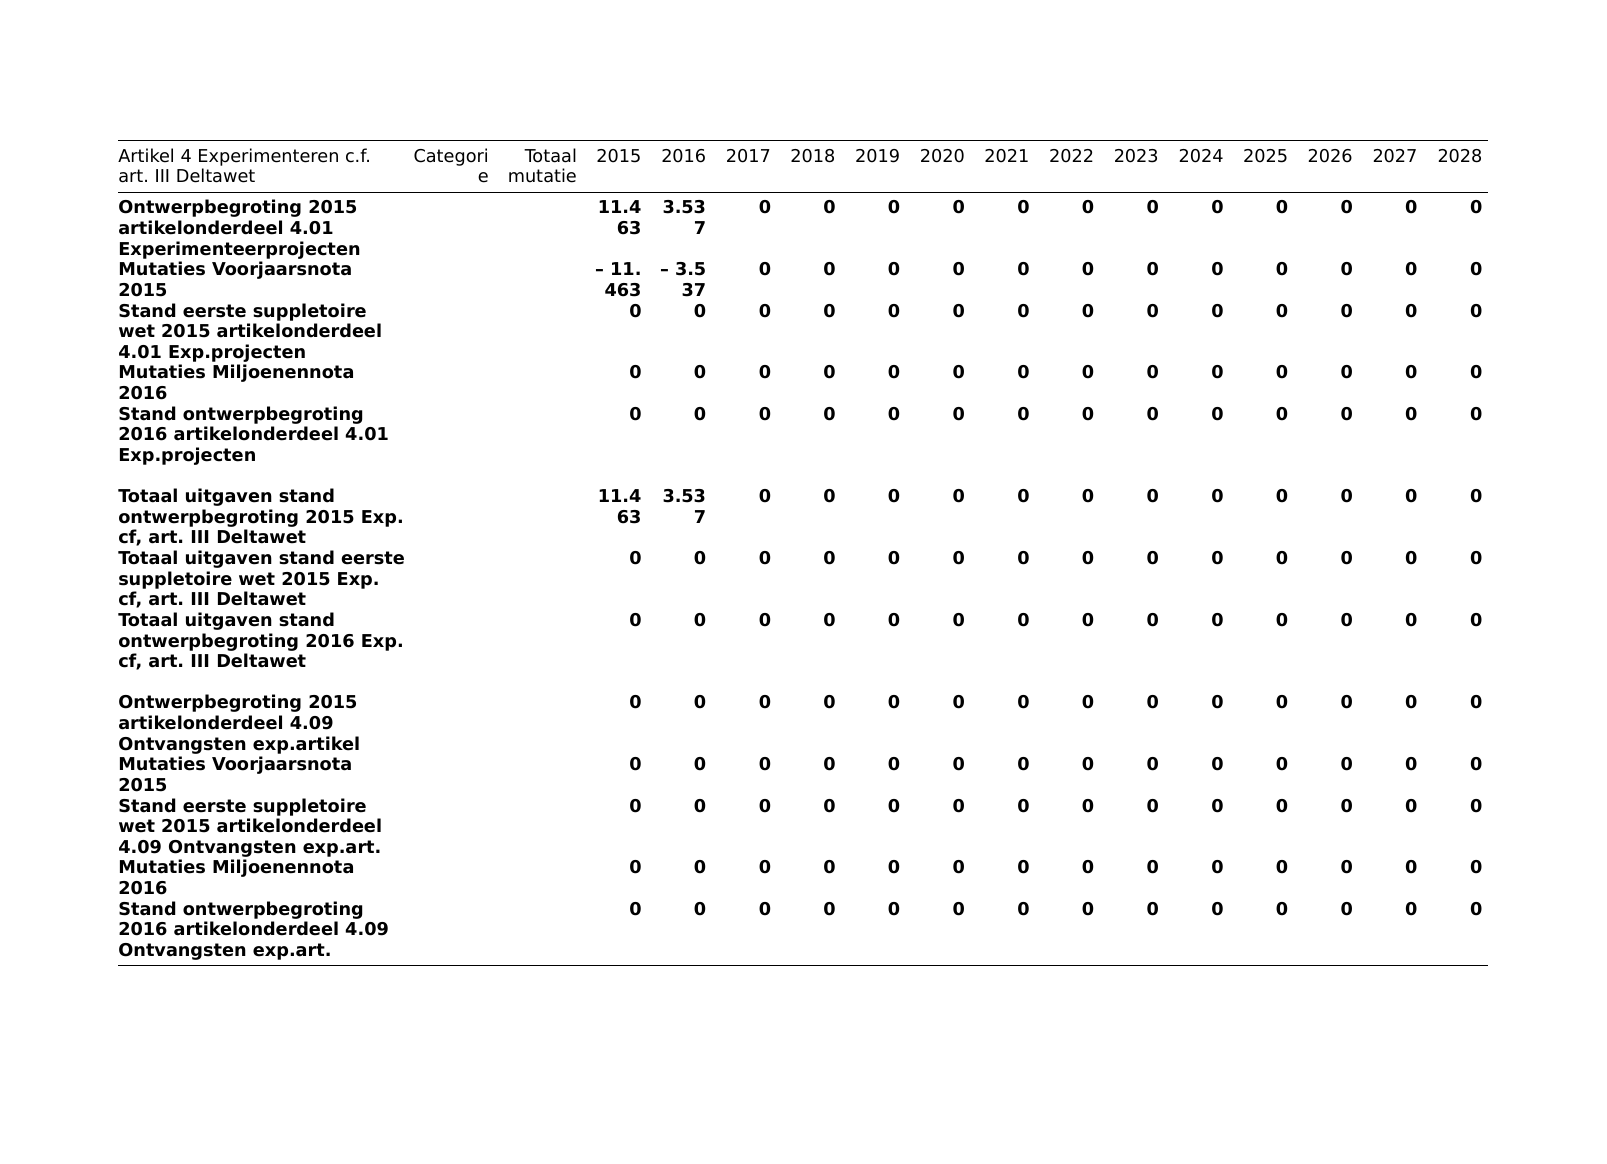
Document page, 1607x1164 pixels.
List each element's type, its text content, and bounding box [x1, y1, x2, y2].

table_cell 0 [841, 404, 906, 466]
table_cell 0 [1359, 193, 1423, 259]
table_header 2028 [1423, 141, 1488, 192]
table_header 2016 [647, 141, 712, 192]
table_cell 0 [1100, 259, 1164, 301]
table_cell 0 [1165, 404, 1229, 466]
table_cell 0 [1165, 693, 1229, 754]
table_cell 3.537 [647, 193, 712, 259]
table_cell [406, 796, 494, 857]
table_cell 0 [1229, 363, 1294, 404]
table_cell 0 [1359, 301, 1423, 362]
table_cell [971, 466, 1035, 486]
table_cell 0 [1165, 754, 1229, 796]
table_cell 0 [1035, 259, 1100, 301]
table_cell 0 [647, 899, 712, 965]
table_cell 0 [647, 858, 712, 899]
table_cell [494, 610, 582, 672]
table_cell 0 [1035, 363, 1100, 404]
table_cell 0 [841, 259, 906, 301]
table_cell 0 [1423, 363, 1488, 404]
table_cell 0 [712, 363, 777, 404]
table_cell [841, 466, 906, 486]
table_cell 0 [1100, 899, 1164, 965]
table_cell 0 [971, 404, 1035, 466]
table_cell [494, 259, 582, 301]
table_cell 0 [906, 899, 971, 965]
table_cell [1100, 466, 1164, 486]
table_cell [406, 486, 494, 548]
table_cell [583, 466, 647, 486]
table_cell [777, 466, 841, 486]
table_header 2022 [1035, 141, 1100, 192]
table_cell [406, 899, 494, 965]
table_cell 0 [1423, 301, 1488, 362]
table_cell Totaal uitgaven stand ontwerpbegroting 2015 Exp. cf, art. III Deltawet [118, 486, 406, 548]
table_cell [406, 301, 494, 362]
table_cell 0 [841, 899, 906, 965]
table_cell 0 [712, 404, 777, 466]
table_cell [906, 672, 971, 692]
table_cell [494, 363, 582, 404]
table_cell 0 [1165, 796, 1229, 857]
table_cell 0 [712, 796, 777, 857]
table_cell Stand ontwerpbegroting 2016 artikelonderdeel 4.09 Ontvangsten exp.art. [118, 899, 406, 965]
table_cell 0 [647, 610, 712, 672]
table_cell 0 [1035, 754, 1100, 796]
table_cell 0 [583, 404, 647, 466]
table_cell 0 [777, 610, 841, 672]
table_cell [406, 466, 494, 486]
table_cell 0 [841, 610, 906, 672]
table_cell 0 [777, 548, 841, 610]
table_cell 0 [777, 363, 841, 404]
table_cell 0 [1035, 486, 1100, 548]
table_cell [406, 672, 494, 692]
table_cell [1229, 672, 1294, 692]
table_cell 11.463 [583, 193, 647, 259]
table_cell 0 [1165, 858, 1229, 899]
table_cell 0 [971, 754, 1035, 796]
table_cell 0 [1359, 486, 1423, 548]
table_cell [406, 259, 494, 301]
table_cell 0 [841, 486, 906, 548]
table_cell [971, 672, 1035, 692]
table_cell 0 [1294, 693, 1358, 754]
table_cell 0 [841, 693, 906, 754]
table_cell 0 [1165, 486, 1229, 548]
table_cell [1423, 466, 1488, 486]
table_cell 0 [906, 363, 971, 404]
table_cell 0 [1423, 899, 1488, 965]
table_cell 0 [1294, 259, 1358, 301]
table_cell [1294, 466, 1358, 486]
table_cell Stand eerste suppletoire wet 2015 artikelonderdeel 4.09 Ontvangsten exp.art. [118, 796, 406, 857]
table_cell 0 [841, 301, 906, 362]
table_cell 0 [1294, 796, 1358, 857]
table_header Artikel 4 Experimenteren c.f. art. III Deltawet [118, 141, 406, 192]
table_cell 0 [647, 404, 712, 466]
table_cell 0 [906, 693, 971, 754]
table_cell 0 [777, 754, 841, 796]
table_cell [583, 672, 647, 692]
table_cell 0 [583, 858, 647, 899]
table_header 2017 [712, 141, 777, 192]
table_cell 0 [1423, 693, 1488, 754]
table_cell 0 [1035, 858, 1100, 899]
table_cell 0 [777, 693, 841, 754]
table_cell 0 [583, 899, 647, 965]
table_cell 0 [1294, 610, 1358, 672]
table_cell 0 [1423, 796, 1488, 857]
table_cell 0 [1100, 610, 1164, 672]
table_cell 0 [841, 548, 906, 610]
table_cell [647, 672, 712, 692]
table_cell 0 [1359, 548, 1423, 610]
table_header 2023 [1100, 141, 1164, 192]
table_cell 0 [971, 548, 1035, 610]
table_cell 0 [1100, 193, 1164, 259]
table_cell 0 [712, 610, 777, 672]
table_cell 0 [712, 899, 777, 965]
table_cell 0 [777, 404, 841, 466]
table_cell 0 [1035, 899, 1100, 965]
table_cell 0 [1165, 193, 1229, 259]
table_cell 0 [1229, 899, 1294, 965]
table_cell [406, 693, 494, 754]
table_cell Mutaties Miljoenennota 2016 [118, 858, 406, 899]
table_cell 0 [583, 548, 647, 610]
table_cell [841, 672, 906, 692]
table_cell 0 [1294, 754, 1358, 796]
table_cell 0 [1359, 899, 1423, 965]
table_cell 0 [1035, 548, 1100, 610]
table_cell 0 [1359, 363, 1423, 404]
table_cell 0 [1100, 796, 1164, 857]
table_cell 0 [647, 796, 712, 857]
table_cell 0 [906, 754, 971, 796]
table_cell 0 [1294, 301, 1358, 362]
table_cell 0 [1229, 754, 1294, 796]
table_cell [406, 363, 494, 404]
table_cell Stand ontwerpbegroting 2016 artikelonderdeel 4.01 Exp.projecten [118, 404, 406, 466]
table_cell 0 [1165, 548, 1229, 610]
table_cell 0 [1100, 858, 1164, 899]
table_cell 0 [971, 259, 1035, 301]
table_cell [1229, 466, 1294, 486]
table_cell 0 [971, 301, 1035, 362]
table_cell 0 [906, 193, 971, 259]
table_cell 0 [1035, 610, 1100, 672]
table_cell [494, 466, 582, 486]
table_cell [777, 672, 841, 692]
table_cell 0 [1100, 693, 1164, 754]
table_cell 0 [712, 858, 777, 899]
table_cell [406, 754, 494, 796]
table_cell 0 [1035, 693, 1100, 754]
table_cell 0 [1423, 754, 1488, 796]
table_cell 0 [777, 259, 841, 301]
table_header 2027 [1359, 141, 1423, 192]
table_cell 0 [1423, 193, 1488, 259]
table_cell Totaal uitgaven stand ontwerpbegroting 2016 Exp. cf, art. III Deltawet [118, 610, 406, 672]
table_cell 0 [583, 610, 647, 672]
table_cell 0 [1294, 548, 1358, 610]
table_cell 0 [1165, 899, 1229, 965]
table_cell [647, 466, 712, 486]
table_header 2015 [583, 141, 647, 192]
table_cell 0 [1229, 259, 1294, 301]
table_cell 0 [1100, 301, 1164, 362]
table_cell 0 [971, 796, 1035, 857]
table_header 2026 [1294, 141, 1358, 192]
table_cell 0 [1229, 486, 1294, 548]
table_cell [494, 858, 582, 899]
table_cell 0 [1359, 858, 1423, 899]
table_cell 0 [906, 796, 971, 857]
table_cell [712, 672, 777, 692]
table_cell [494, 796, 582, 857]
table_cell 0 [1100, 754, 1164, 796]
table_cell 0 [777, 193, 841, 259]
table_cell 0 [777, 858, 841, 899]
table_cell [1165, 672, 1229, 692]
table_header 2025 [1229, 141, 1294, 192]
table_cell [1423, 672, 1488, 692]
table_cell 3.537 [647, 486, 712, 548]
table_cell 0 [1423, 259, 1488, 301]
table_cell 0 [1423, 404, 1488, 466]
table_cell 0 [1359, 796, 1423, 857]
table_cell 0 [583, 754, 647, 796]
table_cell 0 [971, 858, 1035, 899]
table_cell 0 [1165, 259, 1229, 301]
table_cell 0 [906, 301, 971, 362]
table_cell 0 [841, 363, 906, 404]
table_cell 0 [1229, 548, 1294, 610]
table_cell 0 [647, 548, 712, 610]
table_cell 0 [712, 301, 777, 362]
table_cell [1359, 672, 1423, 692]
table_cell 0 [971, 899, 1035, 965]
table_cell 0 [1229, 796, 1294, 857]
table_cell [406, 548, 494, 610]
table_header 2019 [841, 141, 906, 192]
table_cell [406, 858, 494, 899]
table_cell 0 [1229, 301, 1294, 362]
table_cell 0 [647, 693, 712, 754]
table_cell 0 [971, 486, 1035, 548]
table_cell [494, 486, 582, 548]
table_cell 0 [906, 404, 971, 466]
table_cell 0 [1359, 404, 1423, 466]
table_cell 0 [1294, 858, 1358, 899]
table_cell [1035, 466, 1100, 486]
table_header Totaal mutatie [494, 141, 582, 192]
table_cell – 11.463 [583, 259, 647, 301]
table_cell [118, 466, 406, 486]
table_cell 0 [777, 301, 841, 362]
table_cell 0 [1423, 486, 1488, 548]
table_cell 0 [1229, 858, 1294, 899]
table_cell 0 [971, 193, 1035, 259]
table_cell Ontwerpbegroting 2015 artikelonderdeel 4.09 Ontvangsten exp.artikel [118, 693, 406, 754]
table_cell 0 [1359, 259, 1423, 301]
table_cell [494, 672, 582, 692]
table_cell 0 [1359, 610, 1423, 672]
table_cell 0 [1229, 693, 1294, 754]
table_header 2018 [777, 141, 841, 192]
table_cell [494, 301, 582, 362]
table_cell – 3.537 [647, 259, 712, 301]
table_cell 0 [1165, 301, 1229, 362]
table_cell [1294, 672, 1358, 692]
table_cell Totaal uitgaven stand eerste suppletoire wet 2015 Exp. cf, art. III Deltawet [118, 548, 406, 610]
table_cell [118, 672, 406, 692]
table_cell 0 [1423, 610, 1488, 672]
table_cell 0 [647, 363, 712, 404]
table_cell 0 [1294, 899, 1358, 965]
table_cell [494, 899, 582, 965]
table_cell 0 [583, 301, 647, 362]
table_cell 0 [712, 259, 777, 301]
table_cell [406, 193, 494, 259]
table_cell [494, 548, 582, 610]
table_cell [906, 466, 971, 486]
table_cell 0 [1229, 193, 1294, 259]
table_cell [406, 404, 494, 466]
table_cell 0 [841, 858, 906, 899]
table_cell [1359, 466, 1423, 486]
table_cell 0 [1359, 754, 1423, 796]
table_cell 0 [971, 693, 1035, 754]
table_cell Stand eerste suppletoire wet 2015 artikelonderdeel 4.01 Exp.projecten [118, 301, 406, 362]
table_cell 0 [712, 693, 777, 754]
table_cell 0 [1100, 363, 1164, 404]
table_header 2021 [971, 141, 1035, 192]
table_cell 0 [906, 610, 971, 672]
table_cell [494, 754, 582, 796]
table_cell 0 [1165, 363, 1229, 404]
table_cell 0 [647, 754, 712, 796]
table_cell 0 [1294, 193, 1358, 259]
table_header 2024 [1165, 141, 1229, 192]
table_cell 0 [1359, 693, 1423, 754]
table_cell 0 [583, 796, 647, 857]
table_cell 0 [1035, 404, 1100, 466]
table_cell 0 [583, 363, 647, 404]
table_cell Mutaties Voorjaarsnota 2015 [118, 259, 406, 301]
table_cell [494, 193, 582, 259]
table_cell 0 [1100, 404, 1164, 466]
table_cell 0 [1294, 363, 1358, 404]
table_cell Mutaties Voorjaarsnota 2015 [118, 754, 406, 796]
table_cell 0 [906, 259, 971, 301]
table_cell [1165, 466, 1229, 486]
table_cell 0 [647, 301, 712, 362]
table_cell 0 [1100, 548, 1164, 610]
table_cell 0 [1423, 858, 1488, 899]
table_cell 0 [971, 610, 1035, 672]
table_cell [406, 610, 494, 672]
table_cell 0 [906, 858, 971, 899]
table_cell 0 [583, 693, 647, 754]
table_cell 0 [1294, 486, 1358, 548]
table_cell 0 [777, 899, 841, 965]
table_cell Ontwerpbegroting 2015 artikelonderdeel 4.01 Experimenteerprojecten [118, 193, 406, 259]
table_cell 0 [1035, 193, 1100, 259]
table_cell [494, 693, 582, 754]
table_cell [494, 404, 582, 466]
table_cell 0 [1229, 610, 1294, 672]
table_cell 0 [906, 548, 971, 610]
table_cell 0 [1100, 486, 1164, 548]
table_cell 0 [712, 548, 777, 610]
table_cell 0 [712, 486, 777, 548]
table_cell 0 [971, 363, 1035, 404]
table_cell 0 [906, 486, 971, 548]
table_cell 0 [712, 754, 777, 796]
table_cell 0 [1165, 610, 1229, 672]
table_cell [712, 466, 777, 486]
table_cell 0 [1035, 796, 1100, 857]
table_cell 0 [841, 754, 906, 796]
table_cell 0 [1294, 404, 1358, 466]
table_cell 0 [712, 193, 777, 259]
table_cell 0 [841, 796, 906, 857]
table_header 2020 [906, 141, 971, 192]
table_cell 0 [777, 796, 841, 857]
table_cell 0 [1035, 301, 1100, 362]
table_cell 11.463 [583, 486, 647, 548]
table_cell 0 [841, 193, 906, 259]
table_cell 0 [777, 486, 841, 548]
table_cell 0 [1423, 548, 1488, 610]
table_cell Mutaties Miljoenennota 2016 [118, 363, 406, 404]
table_cell 0 [1229, 404, 1294, 466]
table_cell [1100, 672, 1164, 692]
table_cell [1035, 672, 1100, 692]
table_header Categorie [406, 141, 494, 192]
